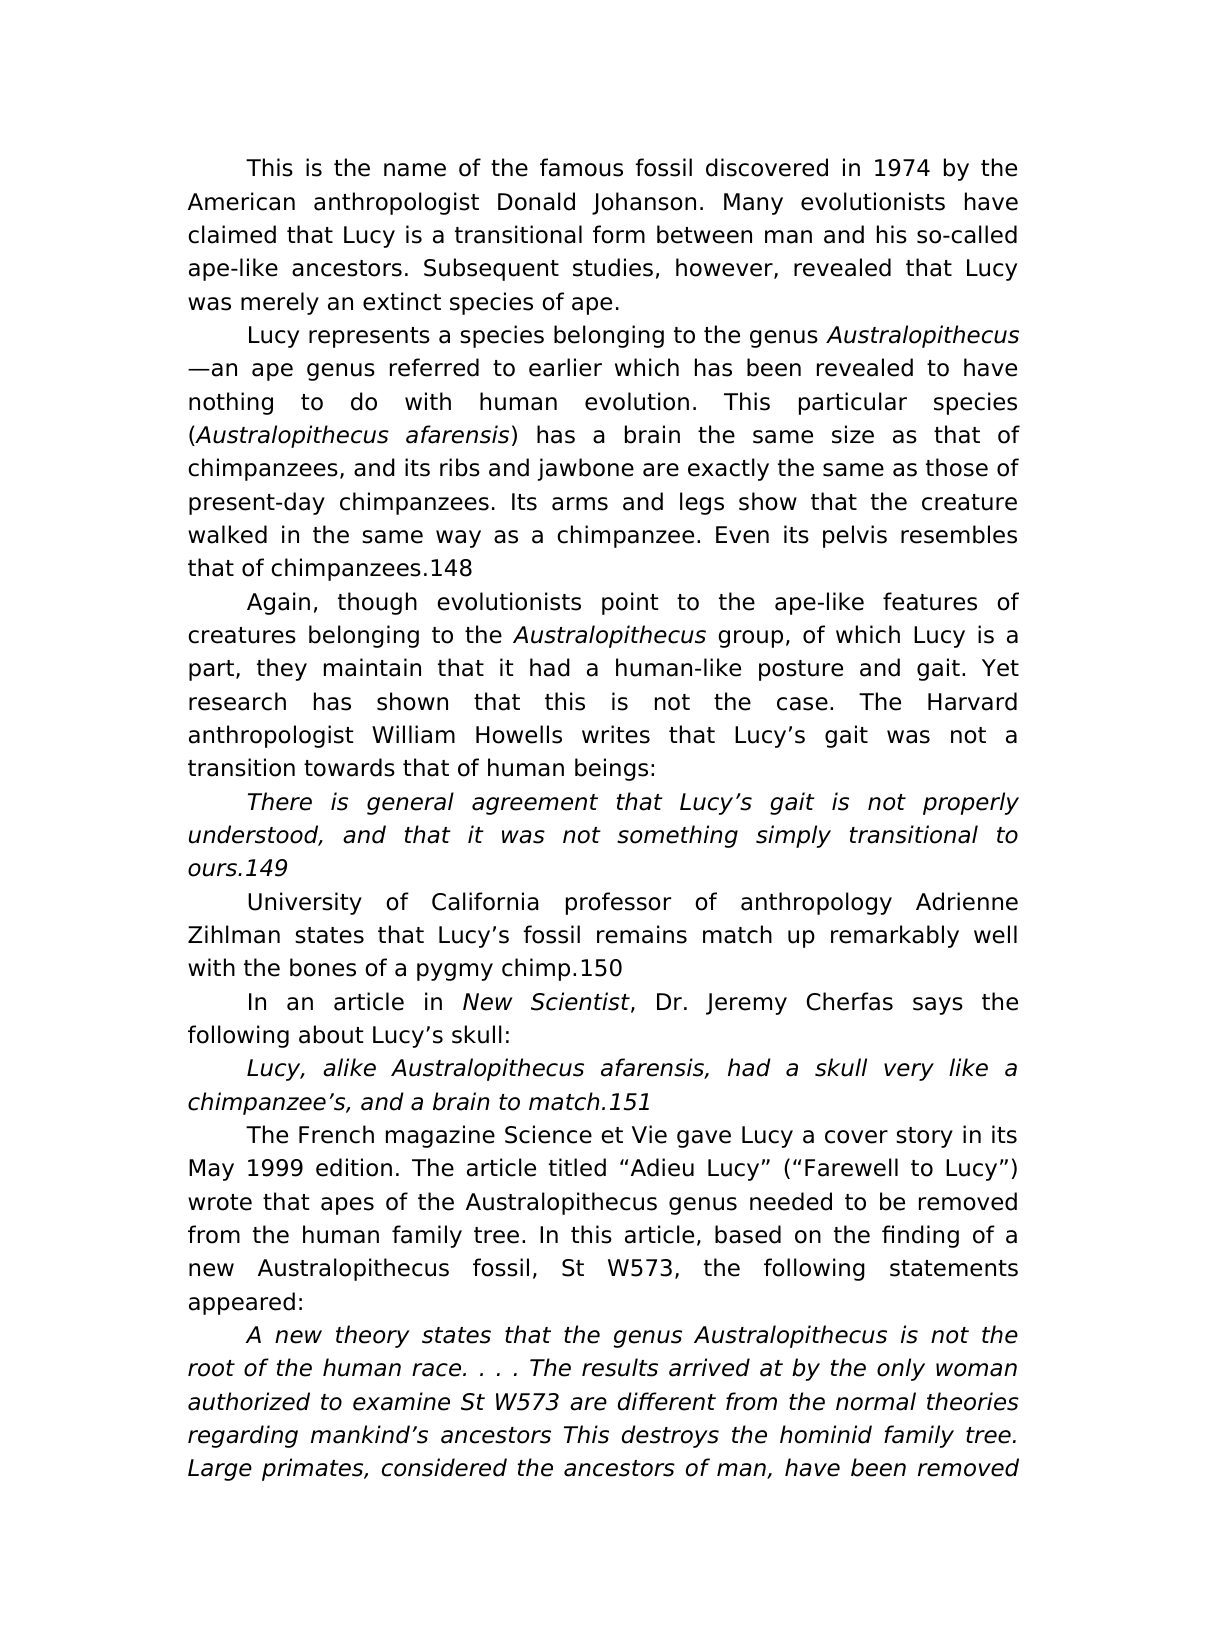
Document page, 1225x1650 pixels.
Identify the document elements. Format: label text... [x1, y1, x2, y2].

text In an article in New Scientist, Dr. Jeremy Cherfas says the following about Lucy’s skull: [187, 983, 1020, 1050]
text There is general agreement that Lucy’s gait is not properly understood, and that it was not something simply transitional to ours.149 [187, 783, 1020, 883]
text University of California professor of anthropology Adrienne Zihlman states that Lucy’s fossil remains match up remarkably well with the bones of a pygmy chimp.150 [187, 883, 1020, 983]
text This is the name of the famous fossil discovered in 1974 by the American anthropologist Donald Johanson. Many evolutionists have claimed that Lucy is a transitional form between man and his so-called ape-like ancestors. Subsequent studies, however, revealed that Lucy was merely an extinct species of ape. [187, 150, 1020, 317]
text Lucy, alike Australopithecus afarensis, had a skull very like a chimpanzee’s, and a brain to match.151 [187, 1050, 1020, 1117]
text A new theory states that the genus Australopithecus is not the root of the human race. . . . The results arrived at by the only woman authorized to examine St W573 are different from the normal theories regarding mankind’s ancestors This destroys the hominid family tree. Large primates, considered the ancestors of man, have been removed [187, 1317, 1020, 1483]
text Again, though evolutionists point to the ape-like features of creatures belonging to the Australopithecus group, of which Lucy is a part, they maintain that it had a human-like posture and gait. Yet research has shown that this is not the case. The Harvard anthropologist William Howells writes that Lucy’s gait was not a transition towards that of human beings: [187, 583, 1020, 783]
text Lucy represents a species belonging to the genus Australopithecus—an ape genus referred to earlier which has been revealed to have nothing to do with human evolution. This particular species (Australopithecus afarensis) has a brain the same size as that of chimpanzees, and its ribs and jawbone are exactly the same as those of present-day chimpanzees. Its arms and legs show that the creature walked in the same way as a chimpanzee. Even its pelvis resembles that of chimpanzees.148 [187, 317, 1020, 583]
text The French magazine Science et Vie gave Lucy a cover story in its May 1999 edition. The article titled “Adieu Lucy” (“Farewell to Lucy”) wrote that apes of the Australopithecus genus needed to be removed from the human family tree. In this article, based on the finding of a new Australopithecus fossil, St W573, the following statements appeared: [187, 1117, 1020, 1317]
